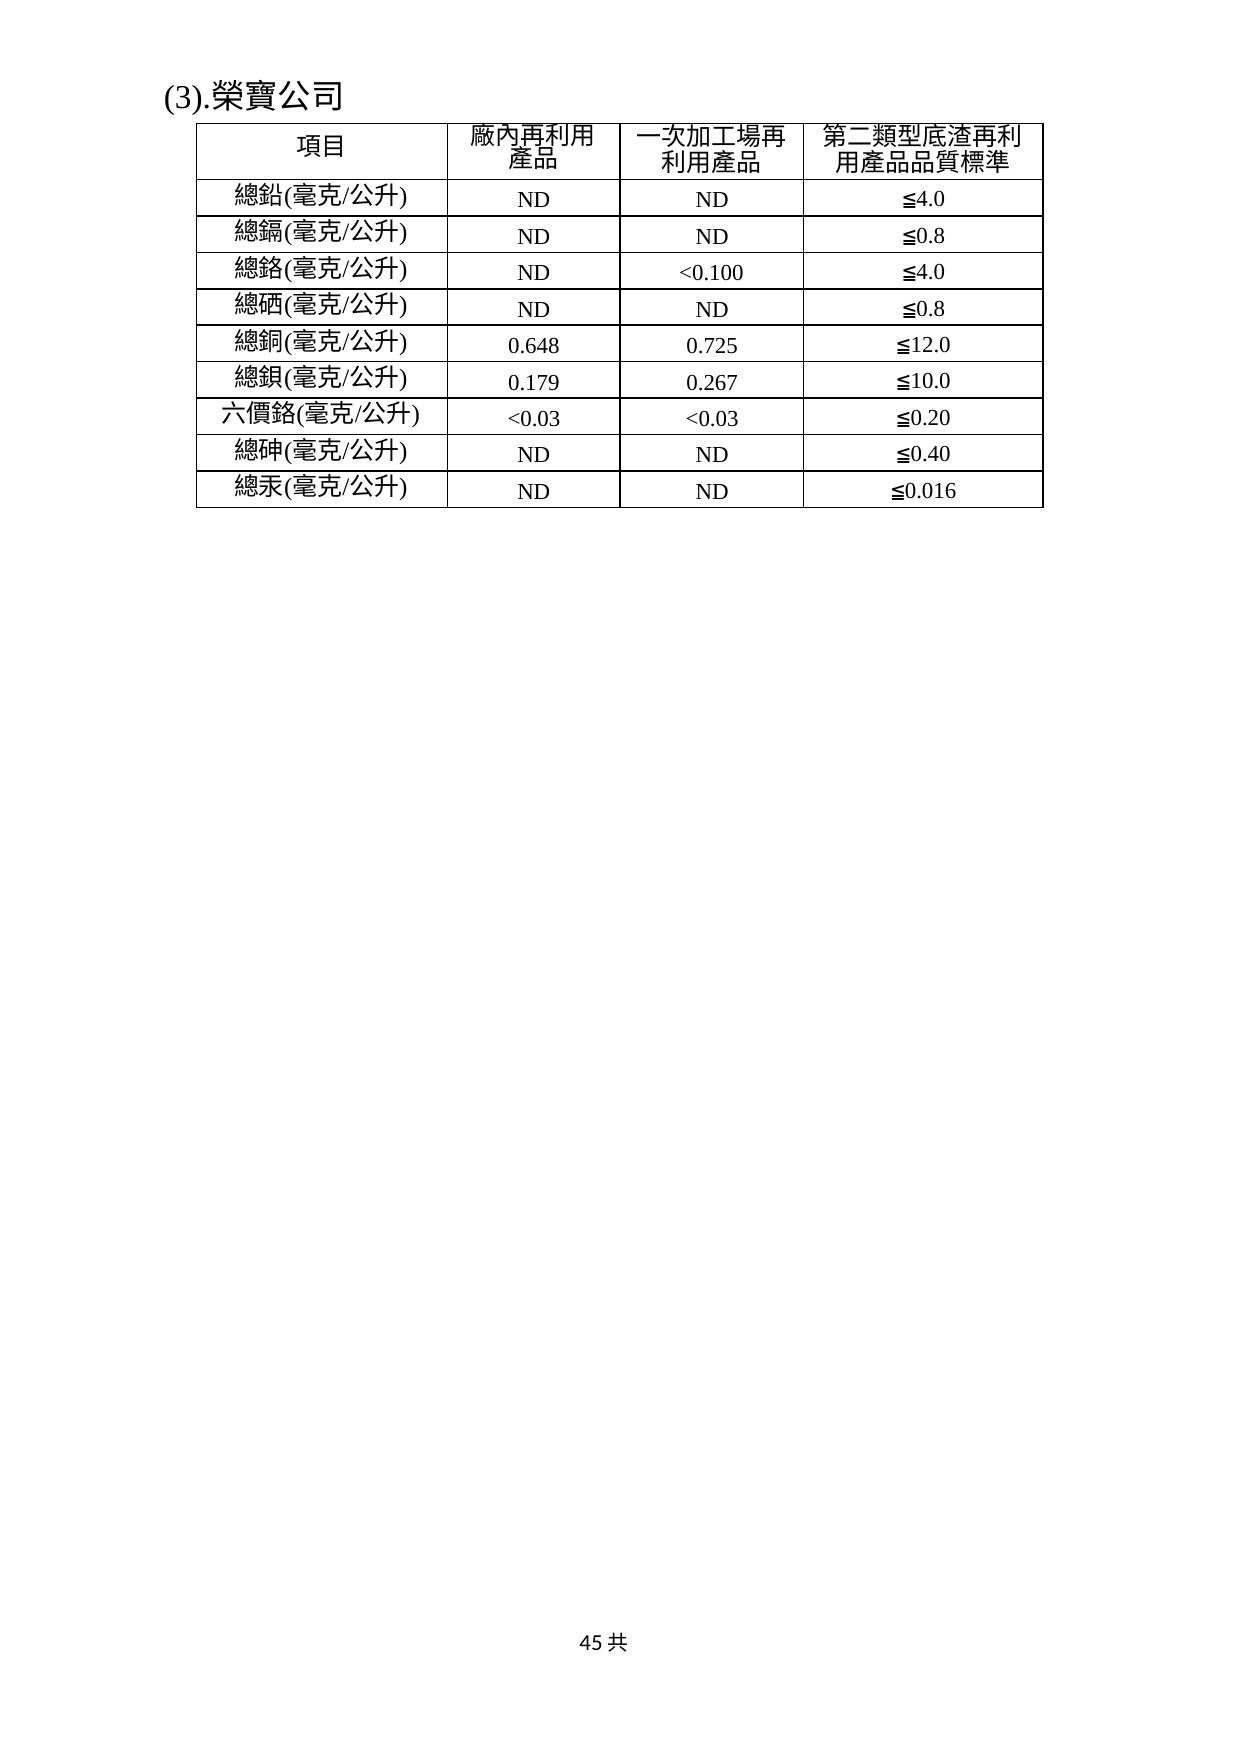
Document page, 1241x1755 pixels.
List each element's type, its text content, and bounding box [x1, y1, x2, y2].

table_cell <0.03 [621, 399, 803, 433]
table_cell ND [448, 435, 619, 470]
table_cell 總鎘(毫克/公升) [197, 217, 447, 251]
table_header 廠內再利用 產品 [448, 124, 619, 178]
table_cell 總鉻(毫克/公升) [197, 253, 447, 288]
table_cell <0.100 [621, 253, 803, 288]
table_cell ND [621, 290, 803, 324]
table_cell ≦0.20 [804, 399, 1042, 433]
table_cell ND [448, 472, 619, 506]
table_cell ND [448, 290, 619, 324]
table_cell 總汞(毫克/公升) [197, 472, 447, 506]
table_cell 0.648 [448, 326, 619, 361]
table_cell ≦10.0 [804, 362, 1042, 397]
table_cell ND [448, 180, 619, 215]
table_cell 總銅(毫克/公升) [197, 326, 447, 361]
table_cell 總硒(毫克/公升) [197, 290, 447, 324]
table_cell ND [448, 253, 619, 288]
table_cell ≦12.0 [804, 326, 1042, 361]
table_cell ND [448, 217, 619, 251]
table_cell ≦0.8 [804, 290, 1042, 324]
table_cell 總鋇(毫克/公升) [197, 362, 447, 397]
table_cell ND [621, 435, 803, 470]
table_cell ND [621, 217, 803, 251]
table_cell ≦4.0 [804, 180, 1042, 215]
table_cell ≦0.40 [804, 435, 1042, 470]
table_cell 0.179 [448, 362, 619, 397]
table_cell 0.725 [621, 326, 803, 361]
table_cell ND [621, 472, 803, 506]
table_cell ND [621, 180, 803, 215]
table_cell 總砷(毫克/公升) [197, 435, 447, 470]
table_cell 0.267 [621, 362, 803, 397]
table_header 第二類型底渣再利 用產品品質標準 [804, 124, 1042, 178]
table_cell ≦0.8 [804, 217, 1042, 251]
table_cell ≦0.016 [804, 472, 1042, 506]
table_cell 總鉛(毫克/公升) [197, 180, 447, 215]
table_cell ≦4.0 [804, 253, 1042, 288]
table_cell 六價鉻(毫克/公升) [197, 399, 447, 433]
table_cell <0.03 [448, 399, 619, 433]
table_header 項目 [197, 124, 447, 178]
table_header 一次加工場再 利用產品 [621, 124, 803, 178]
text (3).榮寶公司 [164, 75, 1066, 117]
